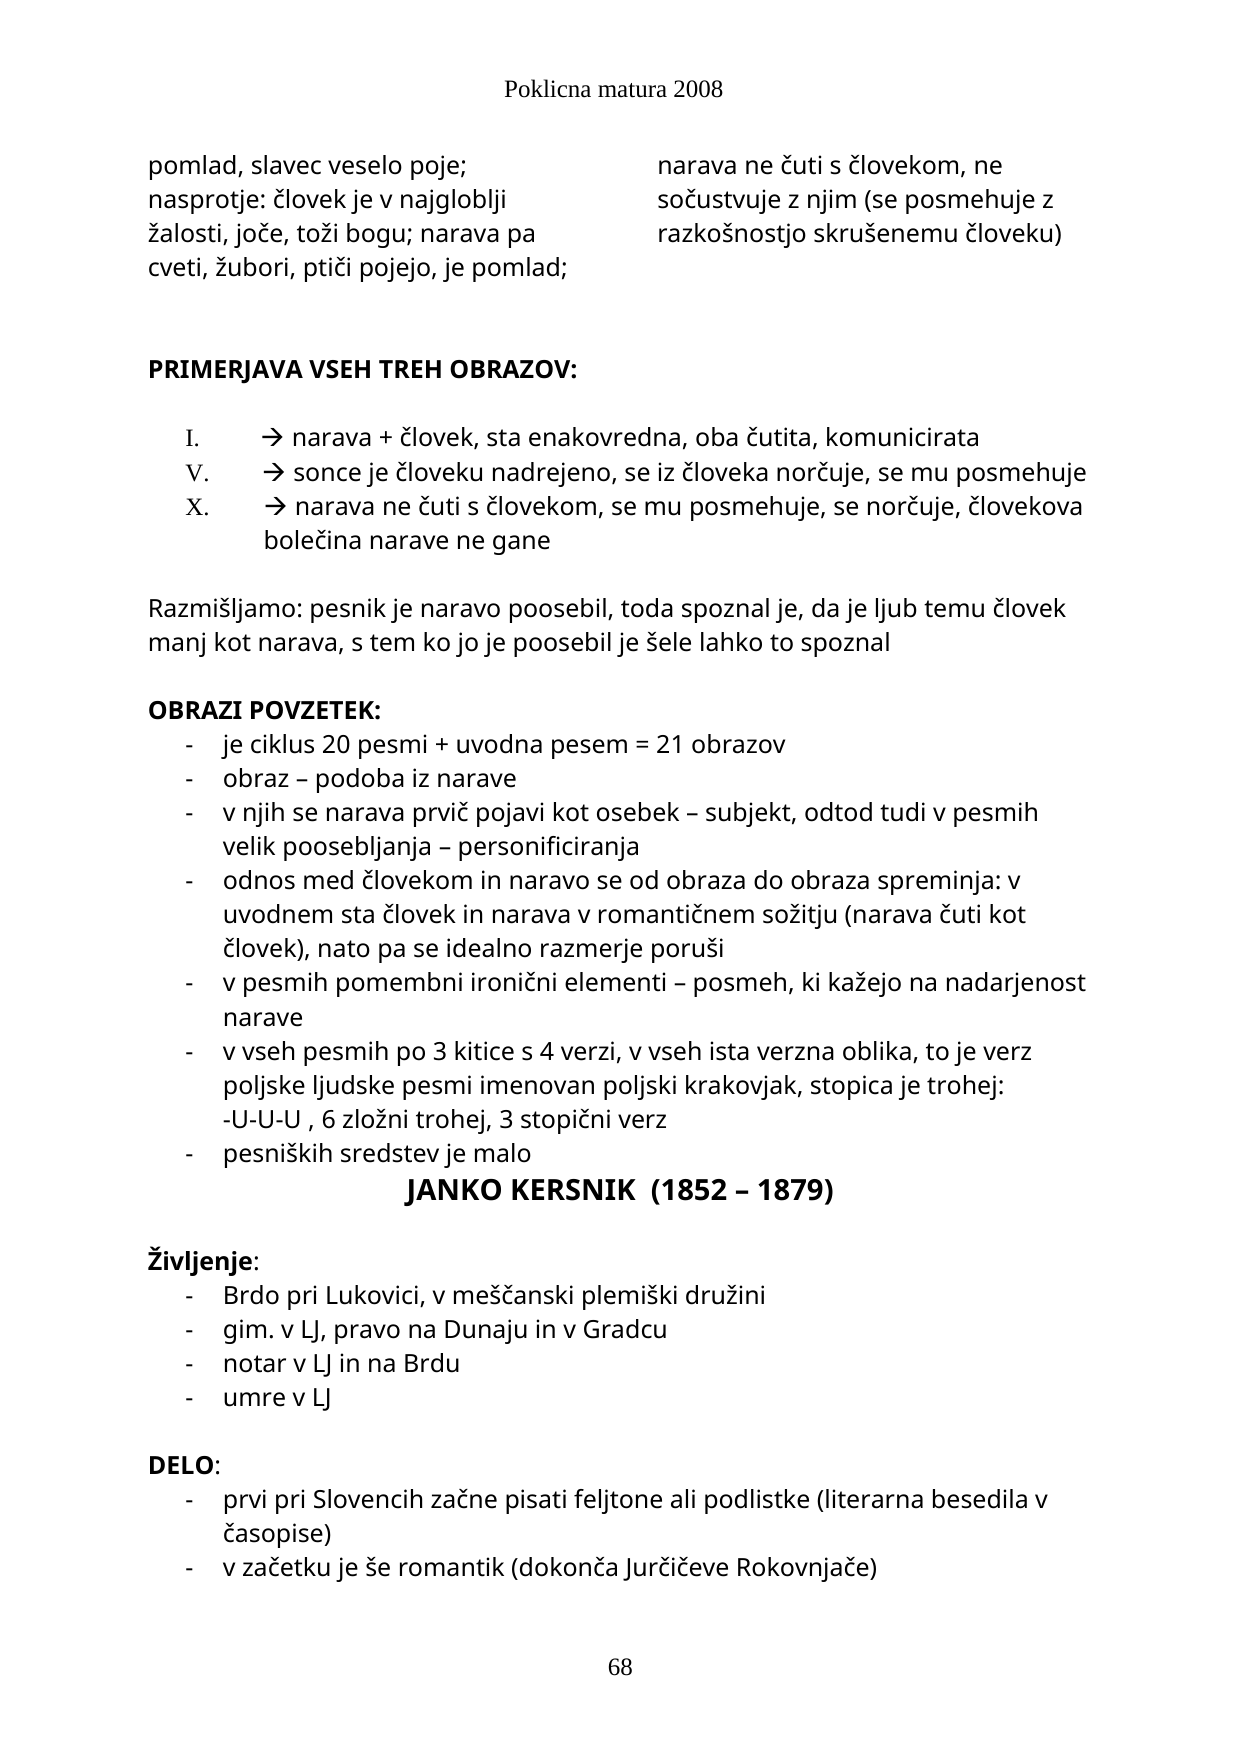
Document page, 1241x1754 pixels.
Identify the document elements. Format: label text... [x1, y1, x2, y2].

list Brdo pri Lukovici, v meščanski plemiški družini [185, 1277, 1093, 1311]
text DELO: [148, 1448, 1093, 1482]
list gim. v LJ, pravo na Dunaju in v Gradcu [185, 1311, 1093, 1345]
list obraz – podoba iz narave [185, 761, 1093, 795]
list prvi pri Slovencih začne pisati feljtone ali podlistke (literarna besedila v časopise) [185, 1482, 1093, 1550]
list notar v LJ in na Brdu [185, 1345, 1093, 1379]
text Razmišljamo: pesnik je naravo poosebil, toda spoznal je, da je ljub temu človek manj kot narava, s tem ko jo je poosebil je šele lahko to spoznal [148, 590, 1093, 658]
list v pesmih pomembni ironični elementi – posmeh, ki kažejo na nadarjenost narave [185, 965, 1093, 1033]
list  narava ne čuti s človekom, se mu posmehuje, se norčuje, človekova bolečina narave ne gane [185, 488, 1093, 556]
list umre v LJ [185, 1379, 1093, 1413]
list odnos med človekom in naravo se od obraza do obraza spreminja: v uvodnem sta človek in narava v romantičnem sožitju (narava čuti kot človek), nato pa se idealno razmerje poruši [185, 863, 1093, 965]
list pesniških sredstev je malo [185, 1135, 1093, 1169]
list v začetku je še romantik (dokonča Jurčičeve Rokovnjače) [185, 1550, 1093, 1584]
text Življenje: [148, 1243, 1093, 1277]
list je ciklus 20 pesmi + uvodna pesem = 21 obrazov [185, 727, 1093, 761]
list  narava + človek, sta enakovredna, oba čutita, komunicirata [185, 420, 1093, 454]
list v vseh pesmih po 3 kitice s 4 verzi, v vseh ista verzna oblika, to je verz poljske ljudske pesmi imenovan poljski krakovjak, stopica je trohej: -U-U-U , 6 zložni trohej, 3 stopični verz [185, 1033, 1093, 1135]
list  sonce je človeku nadrejeno, se iz človeka norčuje, se mu posmehuje [185, 454, 1093, 488]
text JANKO KERSNIK (1852 – 1879) [148, 1169, 1093, 1209]
list v njih se narava prvič pojavi kot osebek – subjekt, odtod tudi v pesmih velik poosebljanja – personificiranja [185, 795, 1093, 863]
text OBRAZI POVZETEK: [148, 693, 1093, 727]
text narava ne čuti s človekom, ne sočustvuje z njim (se posmehuje z razkošnostjo skrušenemu človeku) [657, 148, 1093, 250]
text pomlad, slavec veselo poje; nasprotje: človek je v najgloblji žalosti, joče, toži bogu; narava pa cveti, žubori, ptiči pojejo, je pomlad; [148, 148, 583, 284]
text PRIMERJAVA VSEH TREH OBRAZOV: [148, 352, 1093, 386]
